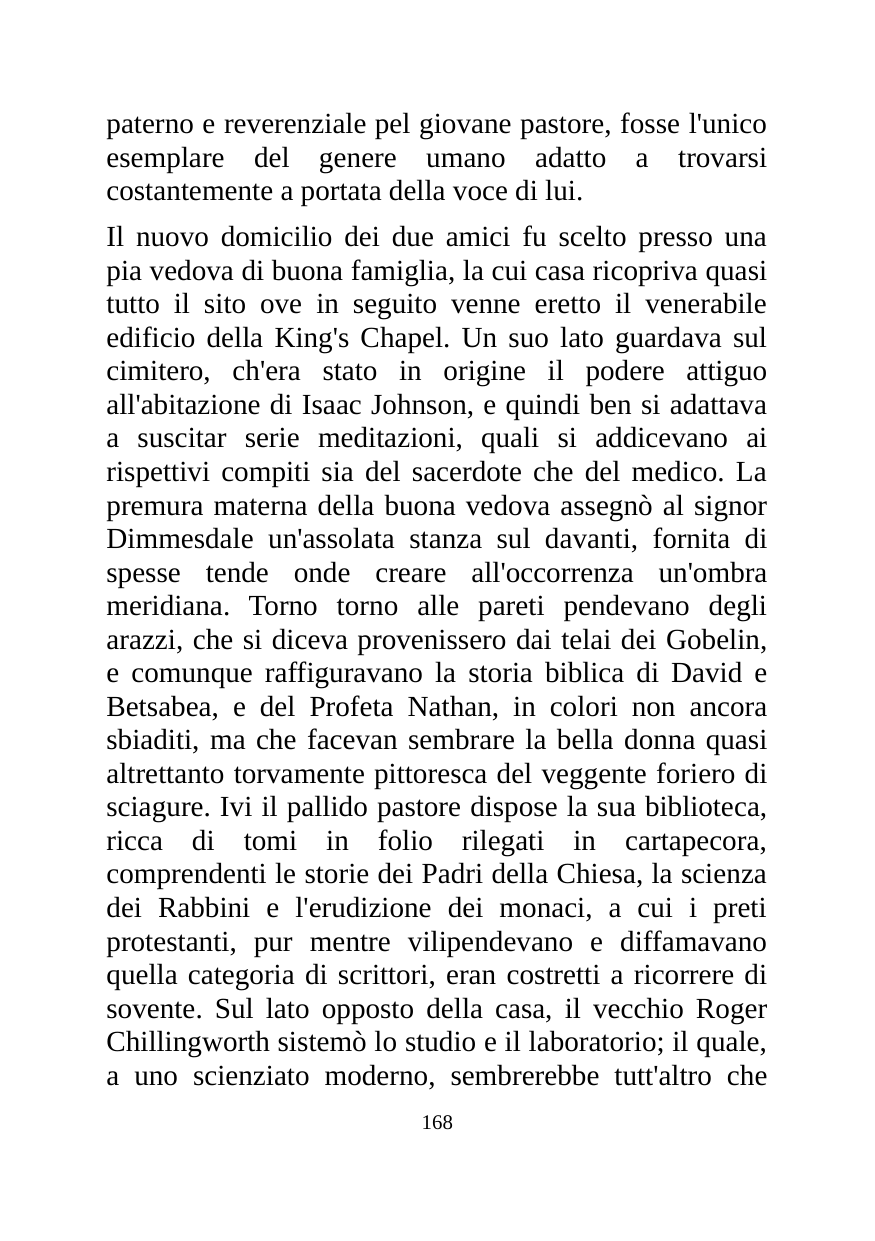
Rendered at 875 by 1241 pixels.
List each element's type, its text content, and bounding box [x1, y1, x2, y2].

text paterno e reverenziale pel giovane pastore, fosse l'unico esemplare del genere umano adatto a trovarsi costantemente a portata della voce di lui. [106, 106, 768, 207]
text Il nuovo domicilio dei due amici fu scelto presso una pia vedova di buona famiglia, la cui casa ricopriva quasi tutto il sito ove in seguito venne eretto il venerabile edificio della King's Chapel. Un suo lato guardava sul cimitero, ch'era stato in origine il podere attiguo all'abitazione di Isaac Johnson, e quindi ben si adattava a suscitar serie meditazioni, quali si addicevano ai rispettivi compiti sia del sacerdote che del medico. La premura materna della buona vedova assegnò al signor Dimmesdale un'assolata stanza sul davanti, fornita di spesse tende onde creare all'occorrenza un'ombra meridiana. Torno torno alle pareti pendevano degli arazzi, che si diceva provenissero dai telai dei Gobelin, e comunque raffiguravano la storia biblica di David e Betsabea, e del Profeta Nathan, in colori non ancora sbiaditi, ma che facevan sembrare la bella donna quasi altrettanto torvamente pittoresca del veggente foriero di sciagure. Ivi il pallido pastore dispose la sua biblioteca, ricca di tomi in folio rilegati in cartapecora, comprendenti le storie dei Padri della Chiesa, la scienza dei Rabbini e l'erudizione dei monaci, a cui i preti protestanti, pur mentre vilipendevano e diffamavano quella categoria di scrittori, eran costretti a ricorrere di sovente. Sul lato opposto della casa, il vecchio Roger Chillingworth sistemò lo studio e il laboratorio; il quale, a uno scienziato moderno, sembrerebbe tutt'altro che [106, 219, 768, 1091]
